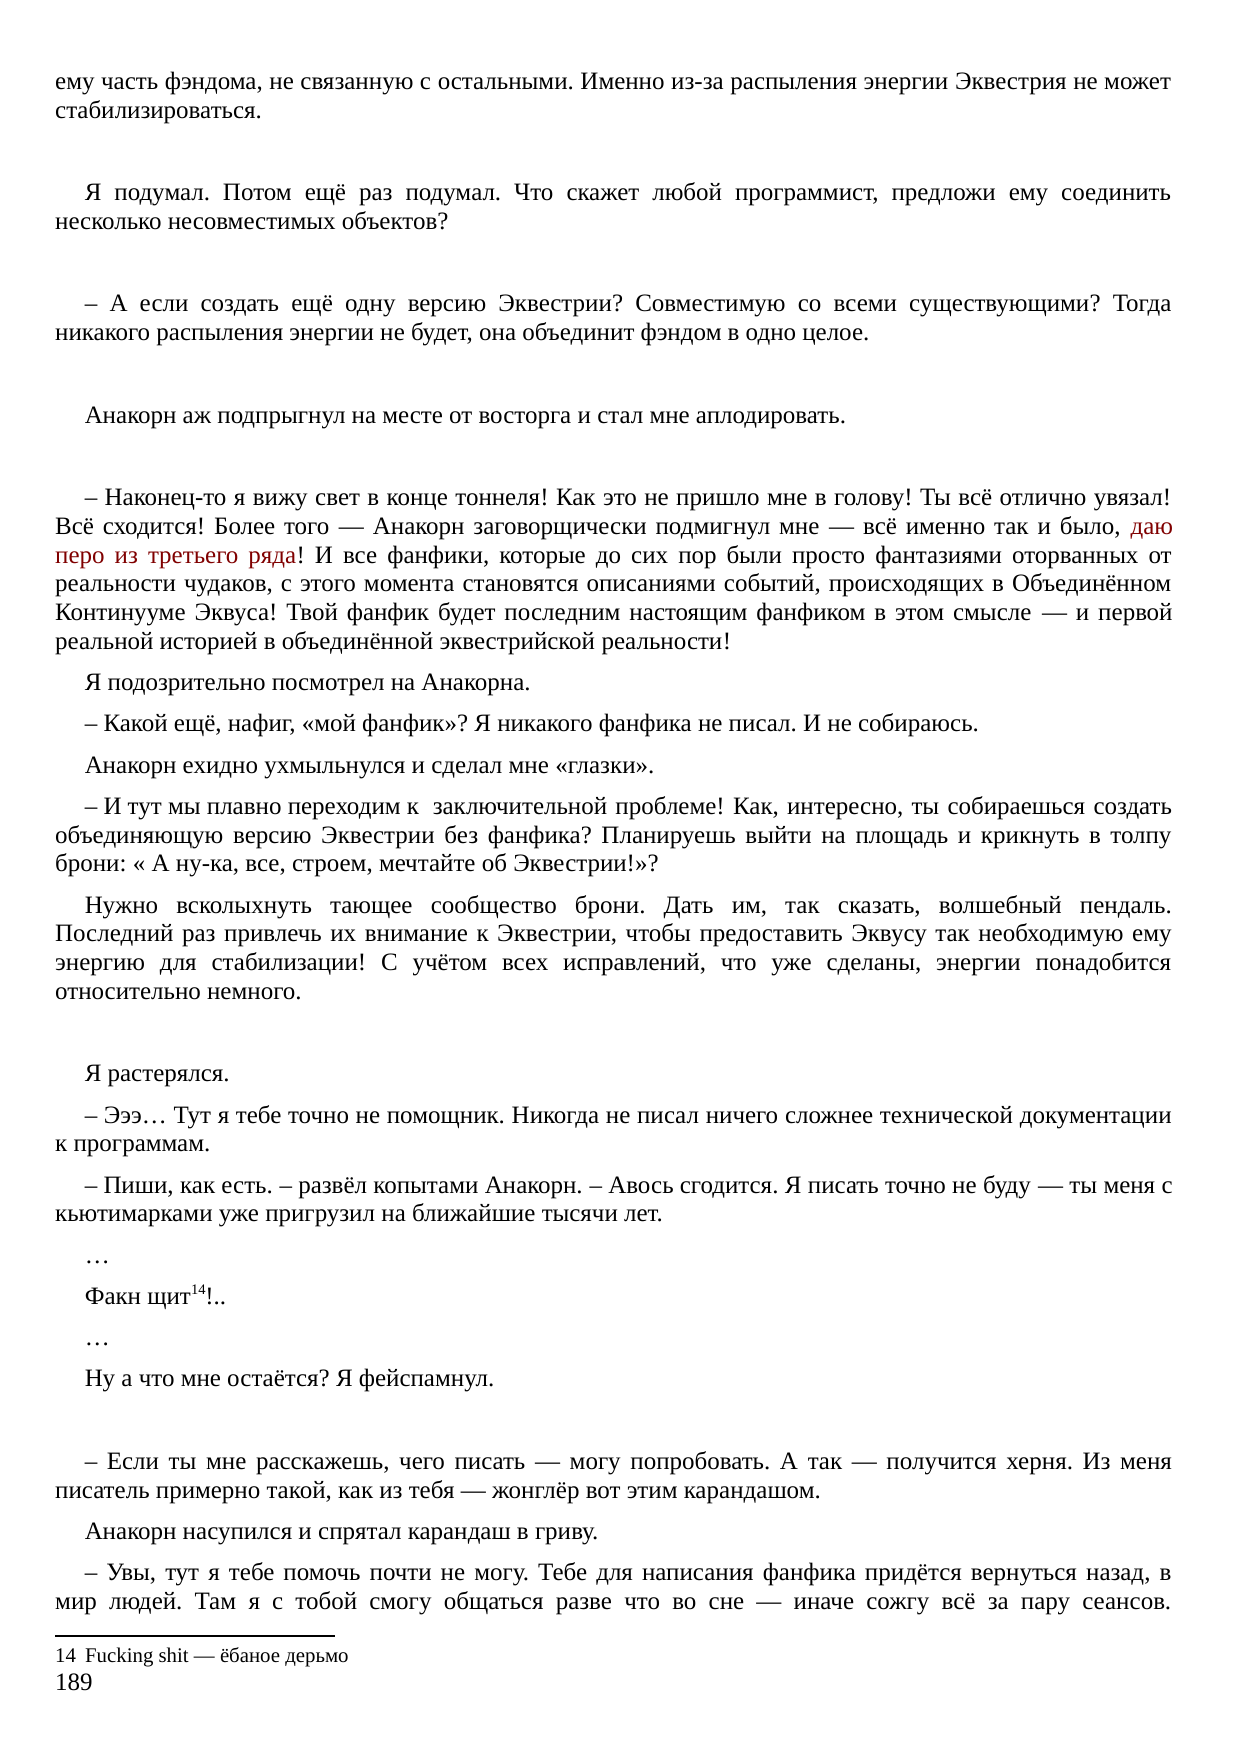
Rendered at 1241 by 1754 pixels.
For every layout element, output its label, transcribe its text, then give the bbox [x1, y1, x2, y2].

text – Увы, тут я тебе помочь почти не могу. Тебе для написания фанфика придётся вернуться назад, в мир людей. Там я с тобой смогу общаться разве что во сне — иначе сожгу всё за пару сеансов. [55, 1557, 1173, 1615]
text – Наконец-то я вижу свет в конце тоннеля! Как это не пришло мне в голову! Ты всё отлично увязал! Всё сходится! Более того — Анакорн заговорщически подмигнул мне — всё именно так и было, даю перо из третьего ряда! И все фанфики, которые до сих пор были просто фантазиями оторванных от реальности чудаков, с этого момента становятся описаниями событий, происходящих в Объединённом Континууме Эквуса! Твой фанфик будет последним настоящим фанфиком в этом смысле — и первой реальной историей в объединённой эквестрийской реальности! [55, 482, 1173, 655]
text Я подозрительно посмотрел на Анакорна. [55, 667, 1173, 696]
text … [55, 1322, 1173, 1351]
text Нужно всколыхнуть тающее сообщество брони. Дать им, так сказать, волшебный пендаль. Последний раз привлечь их внимание к Эквестрии, чтобы предоставить Эквусу так необходимую ему энергию для стабилизации! С учётом всех исправлений, что уже сделаны, энергии понадобится относительно немного. [55, 890, 1173, 1005]
text Fucking shit — ёбаное дерьмо [55, 1642, 1173, 1667]
text Ну а что мне остаётся? Я фейспамнул. [55, 1363, 1173, 1392]
text Анакорн насупился и спрятал карандаш в гриву. [55, 1516, 1173, 1545]
text Анакорн ехидно ухмыльнулся и сделал мне «глазки». [55, 750, 1173, 778]
text – Эээ… Тут я тебе точно не помощник. Никогда не писал ничего сложнее технической документации к программам. [55, 1100, 1173, 1157]
text … [55, 1240, 1173, 1268]
text – И тут мы плавно переходим к заключительной проблеме! Как, интересно, ты собираешься создать объединяющую версию Эквестрии без фанфика? Планируешь выйти на площадь и крикнуть в толпу брони: « А ну-ка, все, строем, мечтайте об Эквестрии!»? [55, 791, 1173, 877]
text Анакорн аж подпрыгнул на месте от восторга и стал мне аплодировать. [55, 400, 1173, 428]
text – Какой ещё, нафиг, «мой фанфик»? Я никакого фанфика не писал. И не собираюсь. [55, 708, 1173, 737]
text – Пиши, как есть. – развёл копытами Анакорн. – Авось сгодится. Я писать точно не буду — ты меня с кьютимарками уже пригрузил на ближайшие тысячи лет. [55, 1170, 1173, 1227]
text Я растерялся. [55, 1058, 1173, 1087]
text – А если создать ещё одну версию Эквестрии? Совместимую со всеми существующими? Тогда никакого распыления энергии не будет, она объединит фэндом в одно целое. [55, 288, 1173, 346]
text ему часть фэндома, не связанную с остальными. Именно из-за распыления энергии Эквестрия не может стабилизироваться. [55, 66, 1173, 123]
text Факн щит!.. [55, 1281, 1173, 1310]
text – Если ты мне расскажешь, чего писать — могу попробовать. А так — получится херня. Из меня писатель примерно такой, как из тебя — жонглёр вот этим карандашом. [55, 1446, 1173, 1503]
text Я подумал. Потом ещё раз подумал. Что скажет любой программист, предложи ему соединить несколько несовместимых объектов? [55, 177, 1173, 235]
